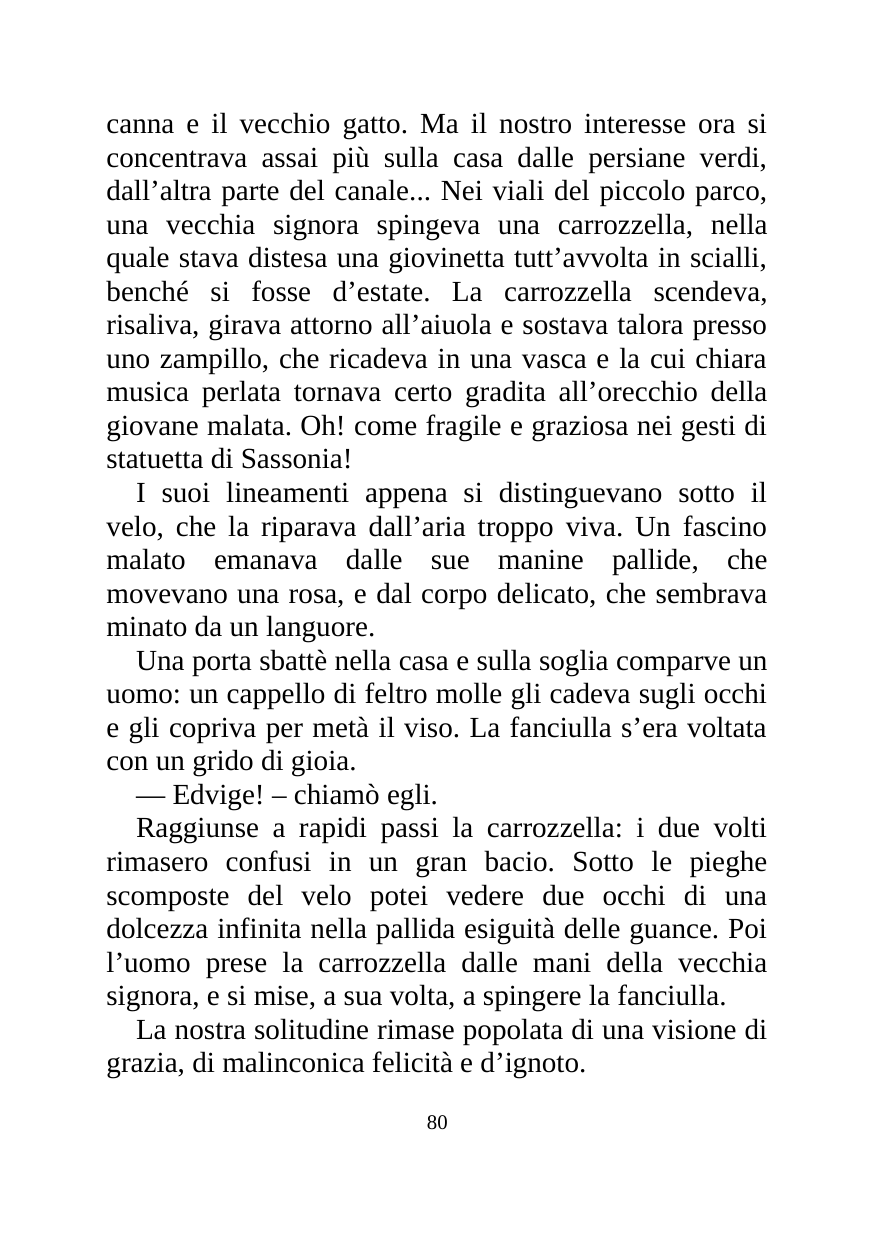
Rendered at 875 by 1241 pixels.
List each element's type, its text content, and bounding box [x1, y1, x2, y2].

text I suoi lineamenti appena si distinguevano sotto il velo, che la riparava dall’aria troppo viva. Un fascino malato emanava dalle sue manine pallide, che movevano una rosa, e dal corpo delicato, che sembrava minato da un languore. [106, 475, 768, 643]
text canna e il vecchio gatto. Ma il nostro interesse ora si concentrava assai più sulla casa dalle persiane verdi, dall’altra parte del canale... Nei viali del piccolo parco, una vecchia signora spingeva una carrozzella, nella quale stava distesa una giovinetta tutt’avvolta in scialli, benché si fosse d’estate. La carrozzella scendeva, risaliva, girava attorno all’aiuola e sostava talora presso uno zampillo, che ricadeva in una vasca e la cui chiara musica perlata tornava certo gradita all’orecchio della giovane malata. Oh! come fragile e graziosa nei gesti di statuetta di Sassonia! [106, 106, 768, 475]
text Raggiunse a rapidi passi la carrozzella: i due volti rimasero confusi in un gran bacio. Sotto le pieghe scomposte del velo potei vedere due occhi di una dolcezza infinita nella pallida esiguità delle guance. Poi l’uomo prese la carrozzella dalle mani della vecchia signora, e si mise, a sua volta, a spingere la fanciulla. [106, 811, 768, 1012]
text La nostra solitudine rimase popolata di una visione di grazia, di malinconica felicità e d’ignoto. [106, 1012, 768, 1079]
text — Edvige! – chiamò egli. [106, 777, 768, 811]
text Una porta sbattè nella casa e sulla soglia comparve un uomo: un cappello di feltro molle gli cadeva sugli occhi e gli copriva per metà il viso. La fanciulla s’era voltata con un grido di gioia. [106, 643, 768, 777]
